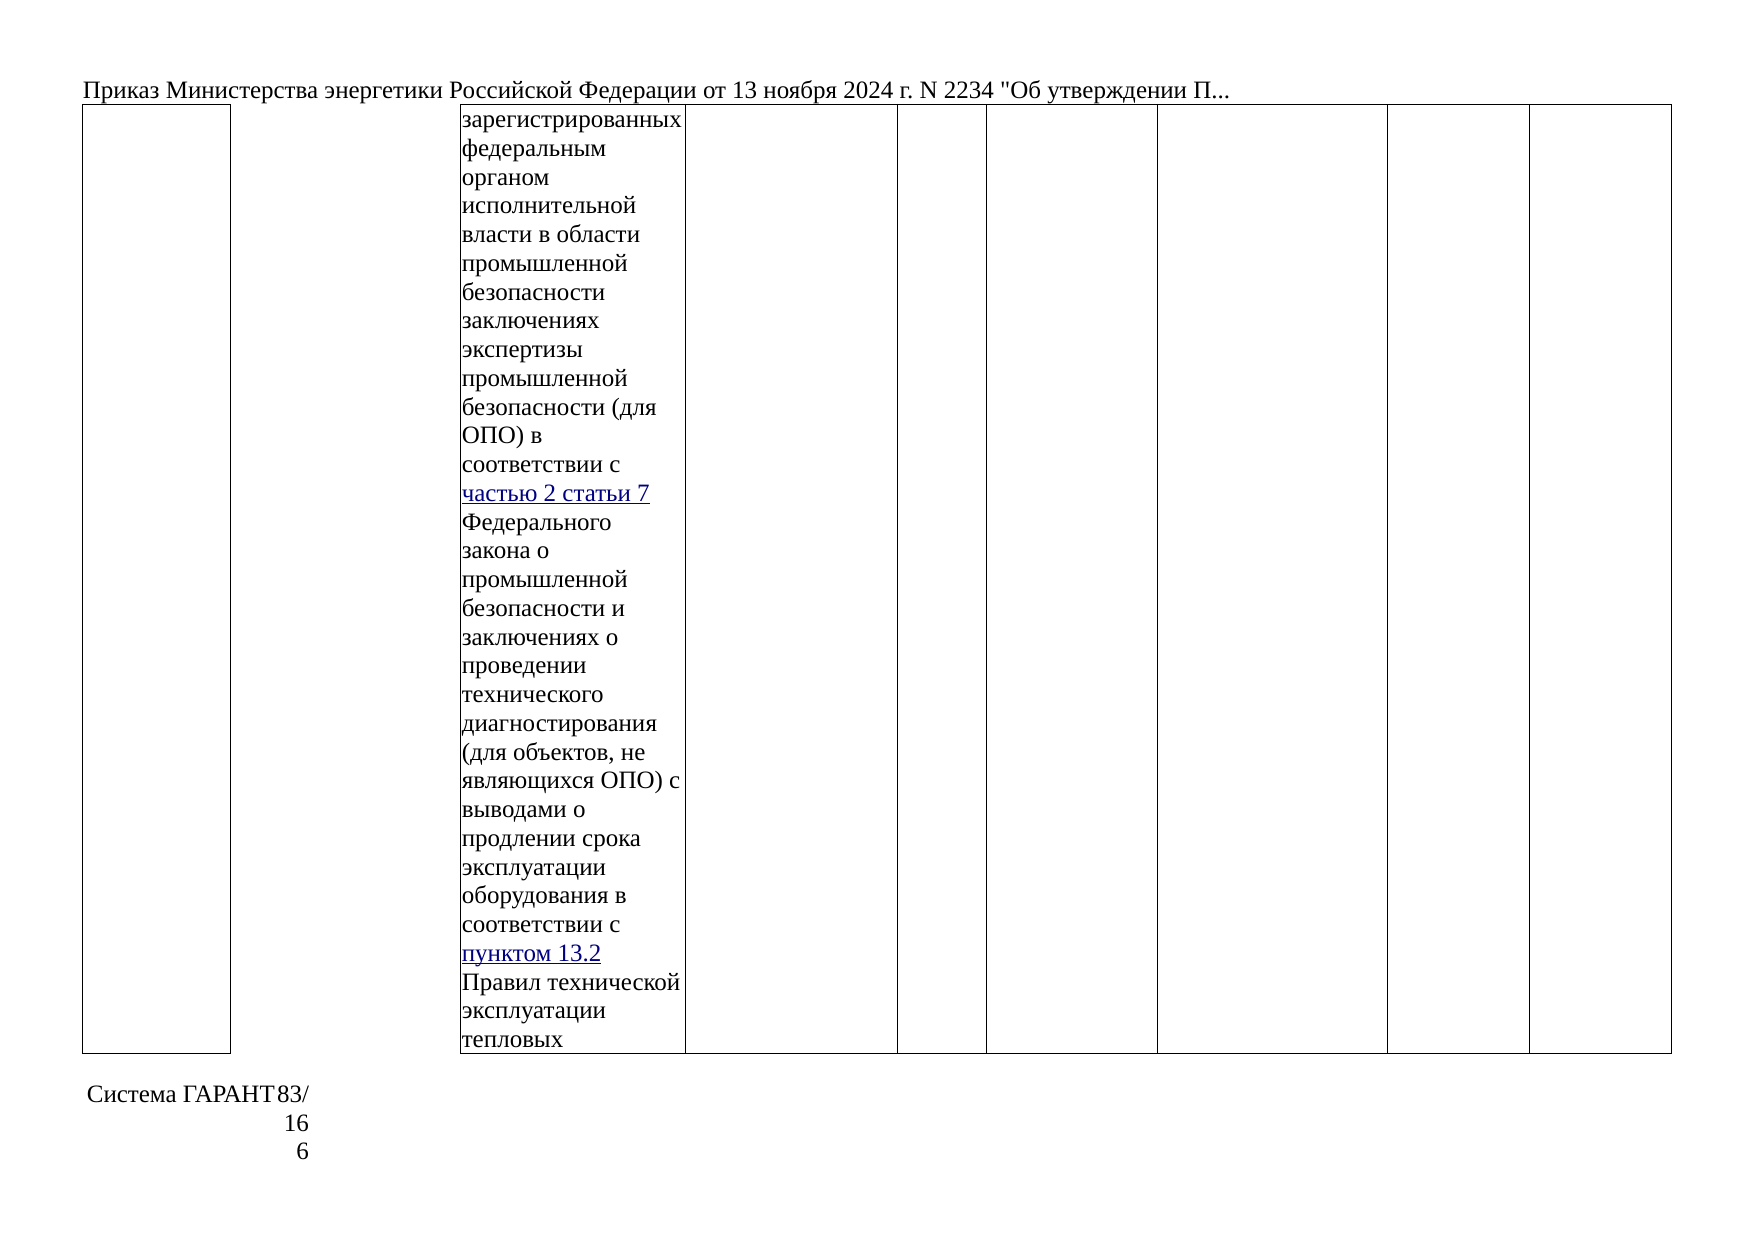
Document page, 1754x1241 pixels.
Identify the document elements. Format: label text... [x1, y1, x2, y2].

table_header [231, 104, 460, 1053]
table_header [83, 105, 230, 1053]
table_header [1158, 105, 1387, 1053]
table_header [987, 105, 1157, 1053]
table_header [1530, 105, 1671, 1053]
table_header [898, 105, 986, 1053]
table_header [1388, 105, 1529, 1053]
table_header [686, 105, 897, 1053]
table_header зарегистрированных федеральным органом исполнительной власти в области промышленной безопасности заключениях экспертизы промышленной безопасности (для ОПО) в соответствии с частью 2 статьи 7 Федерального закона о промышленной безопасности и заключениях о проведении технического диагностирования (для объектов, не являющихся ОПО) с выводами о продлении срока эксплуатации оборудования в соответствии с пунктом 13.2 Правил технической эксплуатации тепловых [461, 105, 685, 1053]
